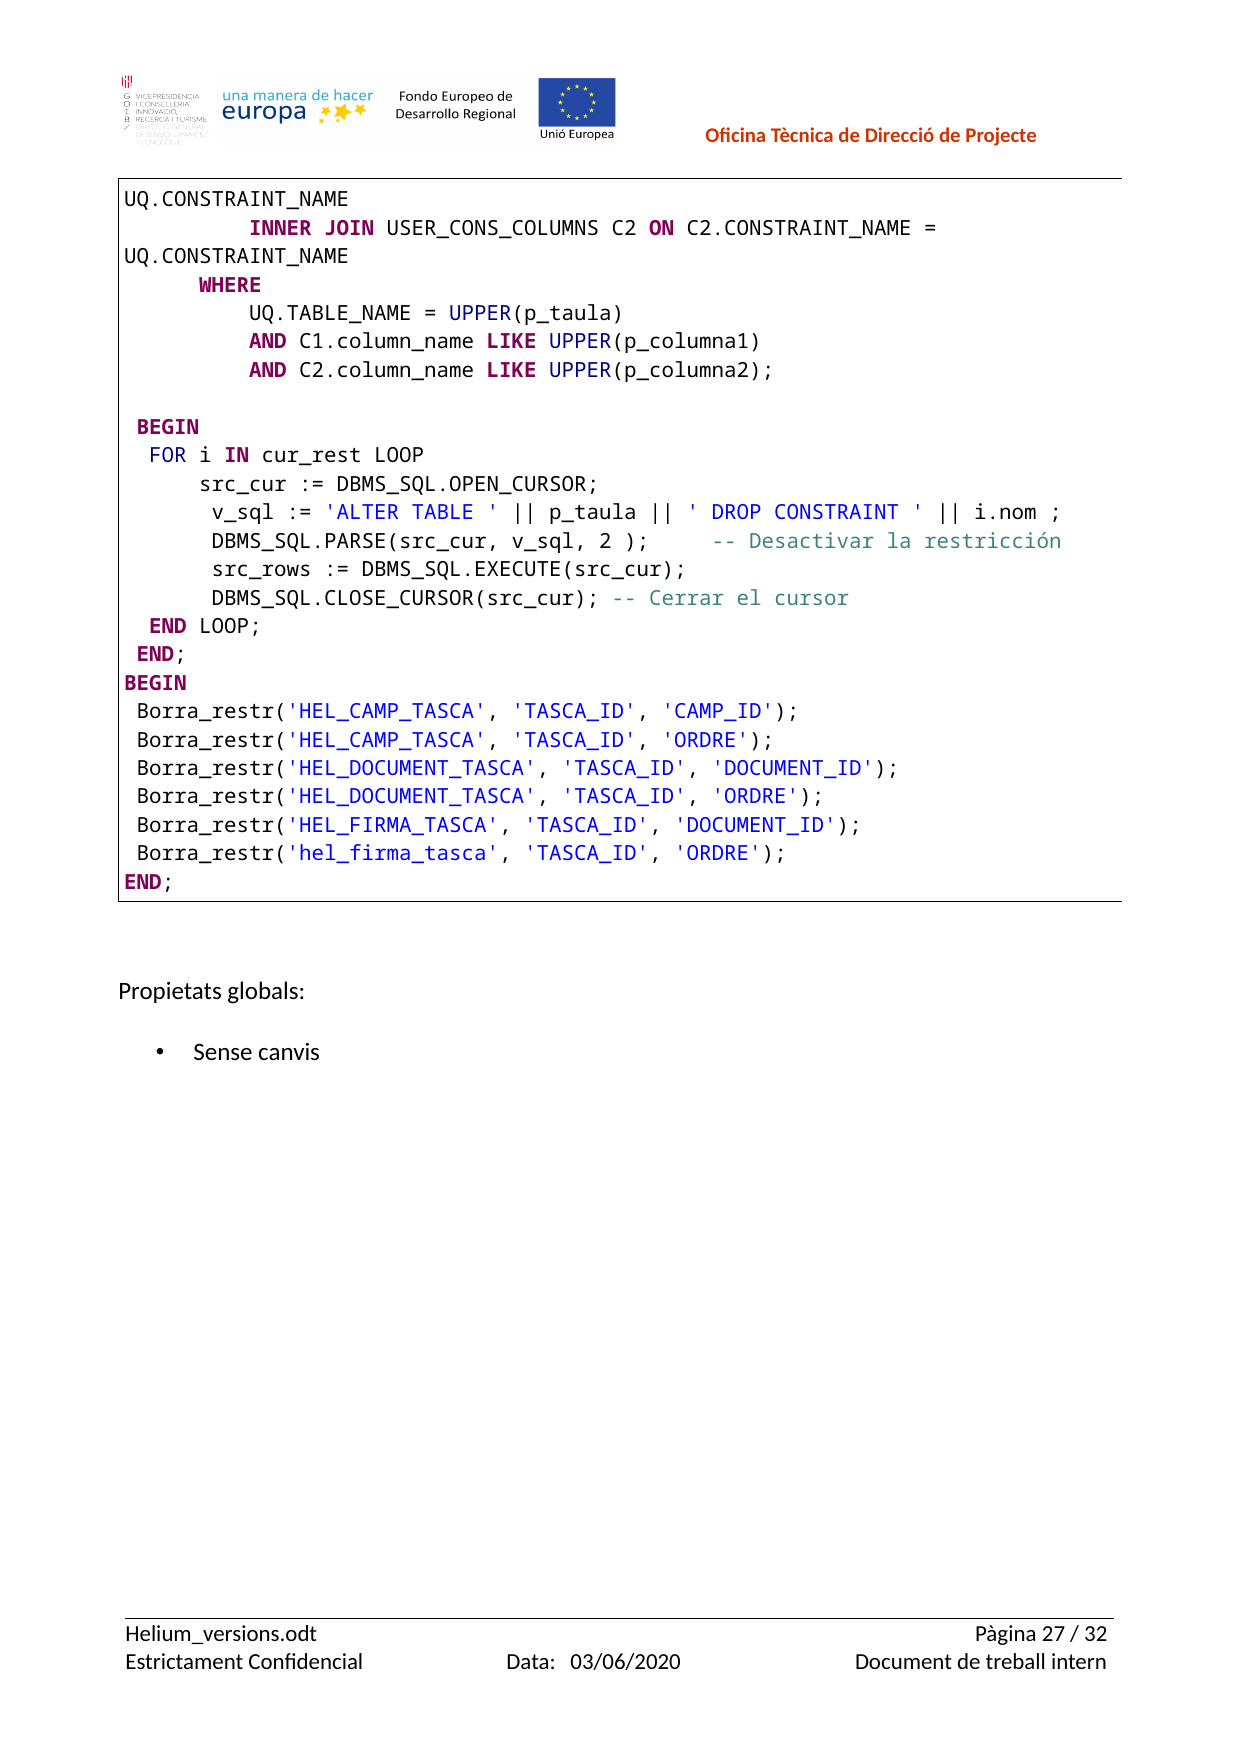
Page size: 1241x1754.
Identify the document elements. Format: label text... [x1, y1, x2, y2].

list Sense canvis [156, 1036, 1122, 1067]
picture [219, 73, 621, 147]
text Propietats globals: [118, 975, 1122, 1006]
table_header UQ.CONSTRAINT_NAME INNER JOIN USER_CONS_COLUMNS C2 ON C2.CONSTRAINT_NAME = UQ.CONSTRAINT_NAME WHERE UQ.TABLE_NAME = UPPER(p_taula) AND C1.column_name LIKE UPPER(p_columna1) AND C2.column_name LIKE UPPER(p_columna2); BEGIN FOR i IN cur_rest LOOP src_cur := DBMS_SQL.OPEN_CURSOR; v_sql := 'ALTER TABLE ' || p_taula || ' DROP CONSTRAINT ' || i.nom ; DBMS_SQL.PARSE(src_cur, v_sql, 2 ); -- Desactivar la restricción src_rows := DBMS_SQL.EXECUTE(src_cur); DBMS_SQL.CLOSE_CURSOR(src_cur); -- Cerrar el cursor END LOOP; END; BEGIN Borra_restr('HEL_CAMP_TASCA', 'TASCA_ID', 'CAMP_ID'); Borra_restr('HEL_CAMP_TASCA', 'TASCA_ID', 'ORDRE'); Borra_restr('HEL_DOCUMENT_TASCA', 'TASCA_ID', 'DOCUMENT_ID'); Borra_restr('HEL_DOCUMENT_TASCA', 'TASCA_ID', 'ORDRE'); Borra_restr('HEL_FIRMA_TASCA', 'TASCA_ID', 'DOCUMENT_ID'); Borra_restr('hel_firma_tasca', 'TASCA_ID', 'ORDRE'); END; [119, 179, 1122, 901]
picture [118, 73, 213, 147]
